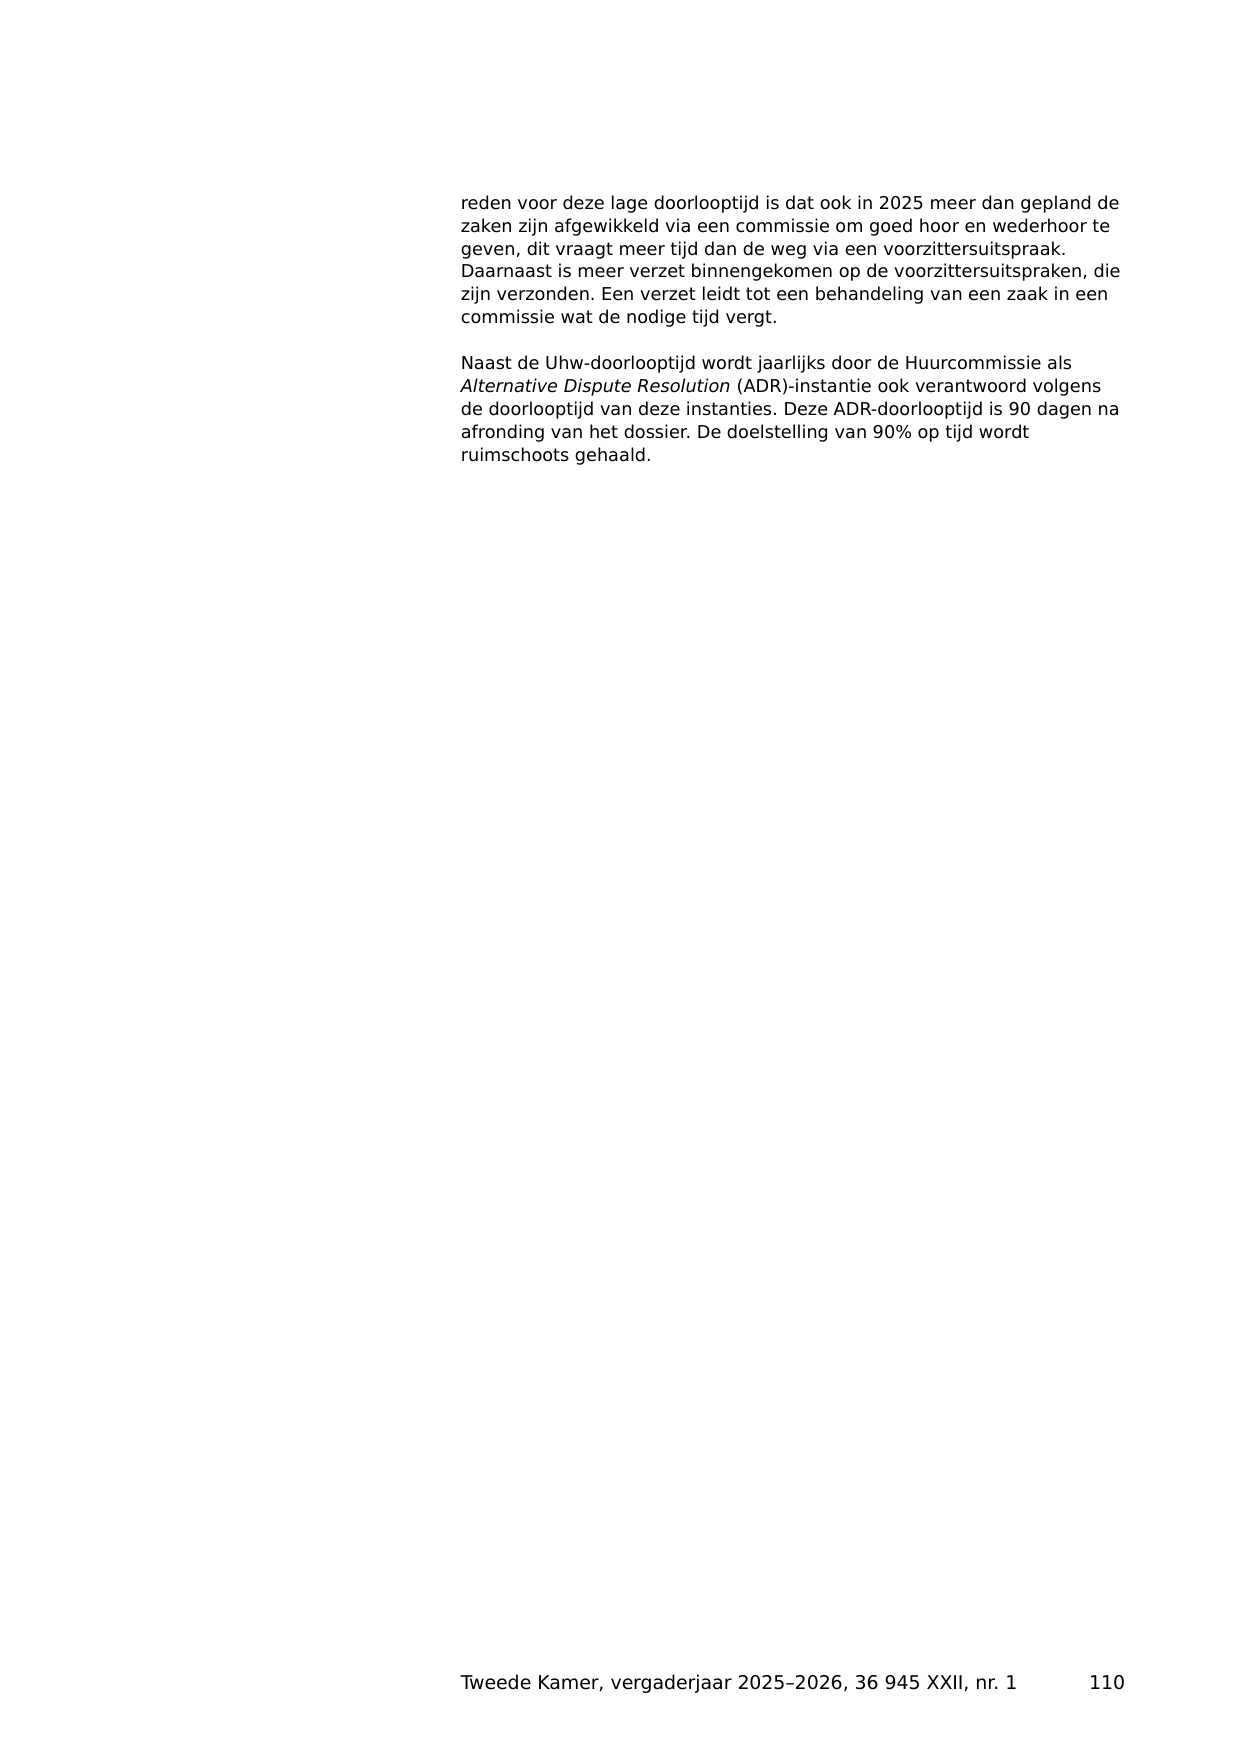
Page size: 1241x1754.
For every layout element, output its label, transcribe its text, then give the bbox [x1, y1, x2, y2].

text Naast de Uhw-doorlooptijd wordt jaarlijks door de Huurcommissie als Alternative Dispute Resolution (ADR)-instantie ook verantwoord volgens de doorlooptijd van deze instanties. Deze ADR-doorlooptijd is 90 dagen na afronding van het dossier. De doelstelling van 90% op tijd wordt ruimschoots gehaald. [461, 351, 1125, 466]
text reden voor deze lage doorlooptijd is dat ook in 2025 meer dan gepland de zaken zijn afgewikkeld via een commissie om goed hoor en wederhoor te geven, dit vraagt meer tijd dan de weg via een voorzittersuitspraak. Daarnaast is meer verzet binnengekomen op de voorzittersuitspraken, die zijn verzonden. Een verzet leidt tot een behandeling van een zaak in een commissie wat de nodige tijd vergt. [461, 191, 1125, 328]
